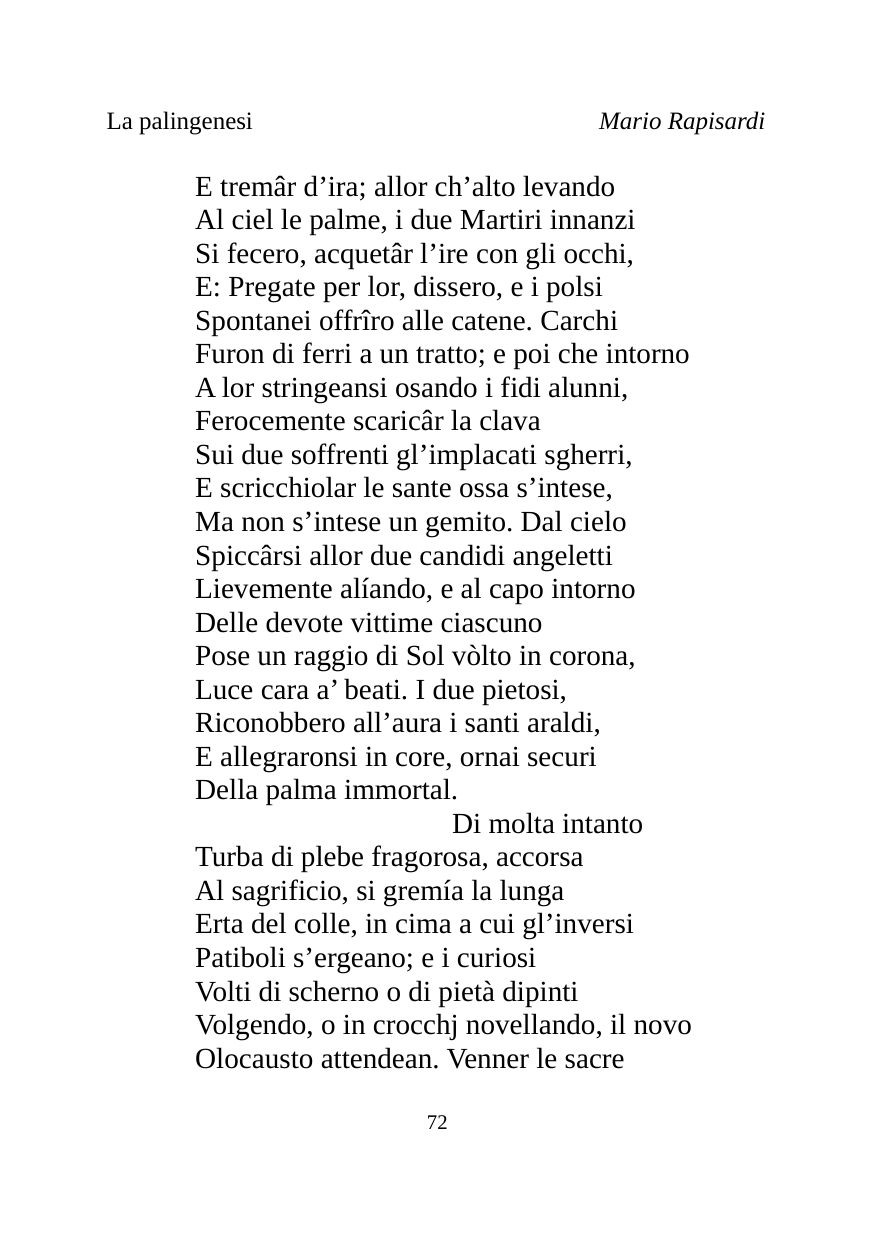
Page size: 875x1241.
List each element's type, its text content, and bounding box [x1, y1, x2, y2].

text E tremâr d’ira; allor ch’alto levando Al ciel le palme, i due Martiri innanzi Si fecero, acquetâr l’ire con gli occhi, E: Pregate per lor, dissero, e i polsi Spontanei offrîro alle catene. Carchi Furon di ferri a un tratto; e poi che intorno A lor stringeansi osando i fidi alunni, Ferocemente scaricâr la clava Sui due soffrenti gl’implacati sgherri, E scricchiolar le sante ossa s’intese, Ma non s’intese un gemito. Dal cielo Spiccârsi allor due candidi angeletti Lievemente alíando, e al capo intorno Delle devote vittime ciascuno Pose un raggio di Sol vòlto in corona, Luce cara a’ beati. I due pietosi, Riconobbero all’aura i santi araldi, E allegraronsi in core, ornai securi Della palma immortal. [165, 169, 768, 806]
text Di molta intanto Turba di plebe fragorosa, accorsa Al sagrificio, si gremía la lunga Erta del colle, in cima a cui gl’inversi Patiboli s’ergeano; e i curiosi Volti di scherno o di pietà dipinti Volgendo, o in crocchj novellando, il novo Olocausto attendean. Venner le sacre [195, 806, 768, 1074]
